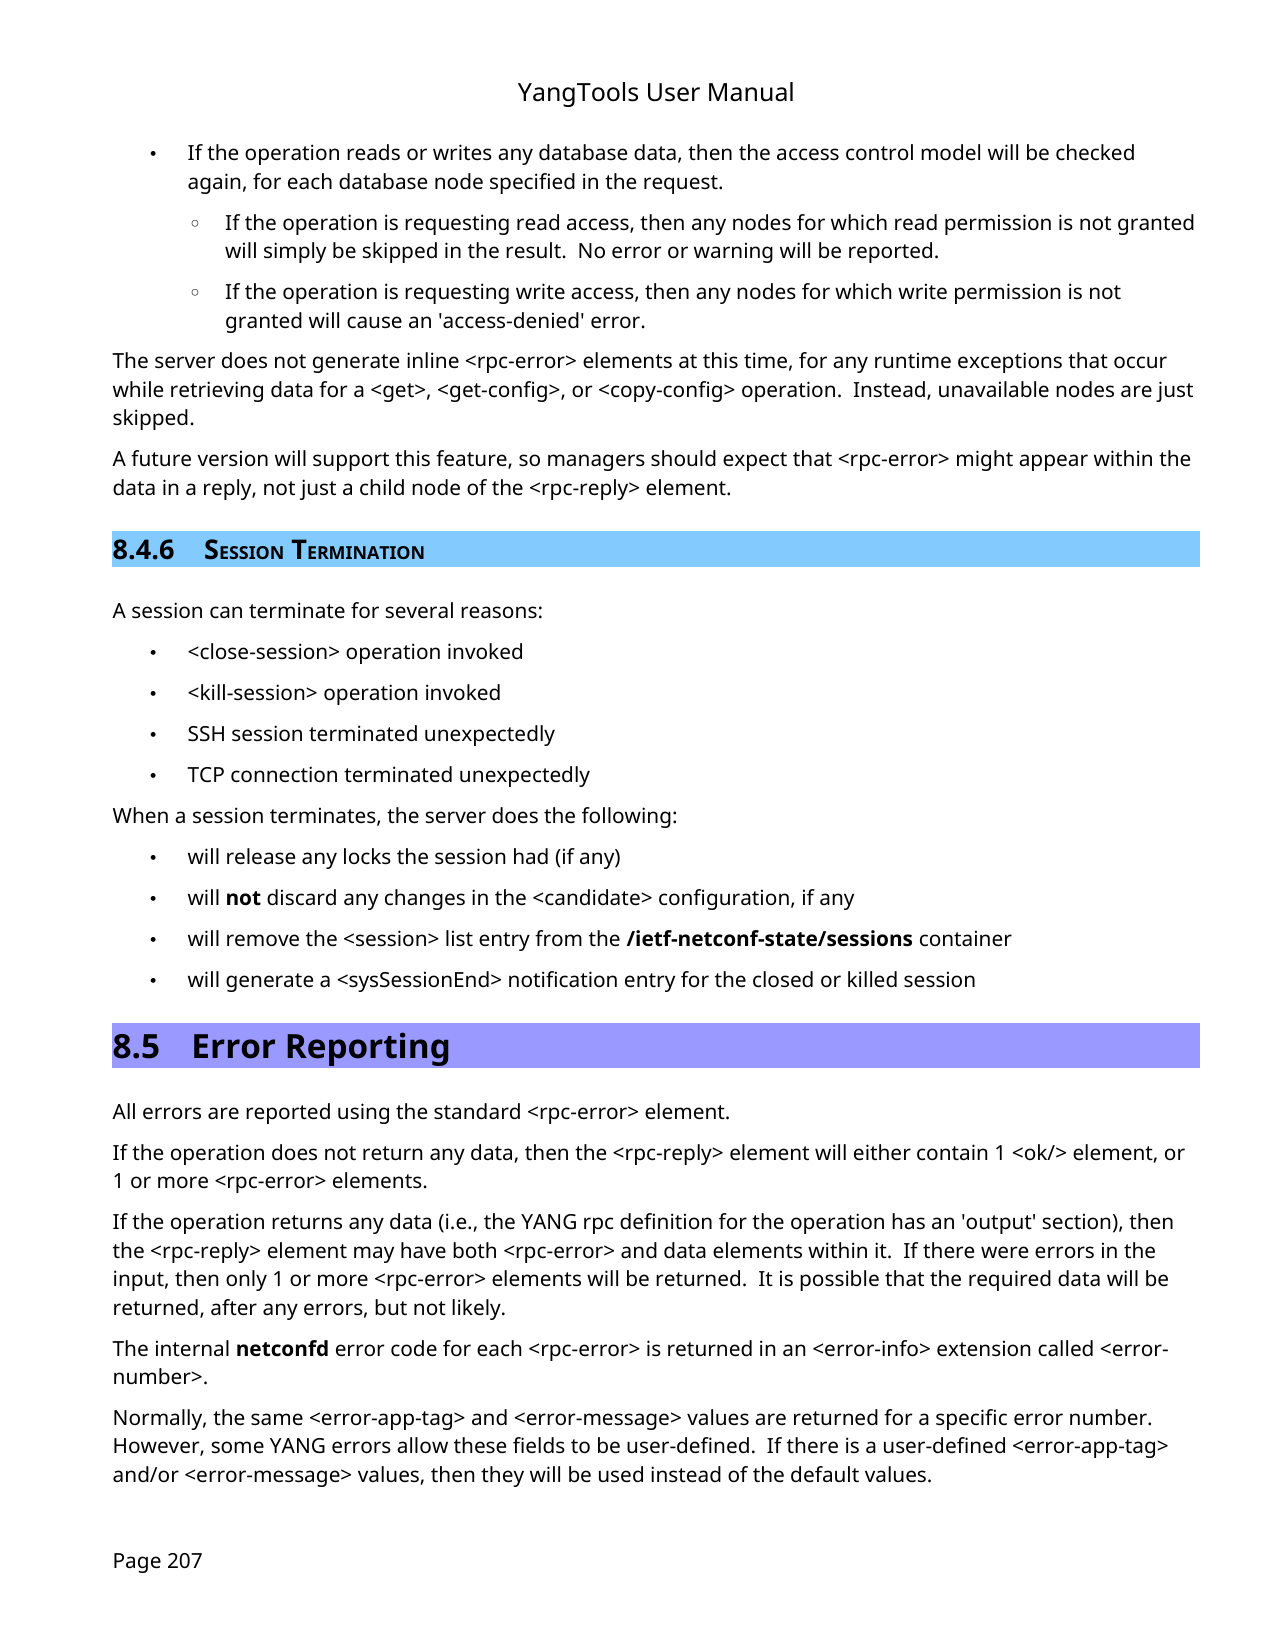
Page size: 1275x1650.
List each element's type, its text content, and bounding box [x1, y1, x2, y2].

list TCP connection terminated unexpectedly [150, 760, 1200, 789]
list <kill-session> operation invoked [150, 678, 1200, 707]
text All errors are reported using the standard <rpc-error> element. [112, 1097, 1200, 1126]
list If the operation is requesting read access, then any nodes for which read permission is not granted will simply be skipped in the result. No error or warning will be reported. [187, 208, 1200, 265]
list <close-session> operation invoked [150, 637, 1200, 666]
list SSH session terminated unexpectedly [150, 719, 1200, 748]
list will not discard any changes in the <candidate> configuration, if any [150, 883, 1200, 912]
text A future version will support this feature, so managers should expect that <rpc-error> might appear within the data in a reply, not just a child node of the <rpc-reply> element. [112, 444, 1200, 501]
text The internal netconfd error code for each <rpc-error> is returned in an <error-info> extension called <error-number>. [112, 1334, 1200, 1391]
list will release any locks the session had (if any) [150, 842, 1200, 871]
text When a session terminates, the server does the following: [112, 801, 1200, 830]
subtitle Error Reporting [112, 1023, 1200, 1068]
text Normally, the same <error-app-tag> and <error-message> values are returned for a specific error number. However, some YANG errors allow these fields to be user-defined. If there is a user-defined <error-app-tag> and/or <error-message> values, then they will be used instead of the default values. [112, 1403, 1200, 1488]
list will generate a <sysSessionEnd> notification entry for the closed or killed session [150, 965, 1200, 993]
list If the operation reads or writes any database data, then the access control model will be checked again, for each database node specified in the request. [150, 138, 1200, 195]
text If the operation returns any data (i.e., the YANG rpc definition for the operation has an 'output' section), then the <rpc-reply> element may have both <rpc-error> and data elements within it. If there were errors in the input, then only 1 or more <rpc-error> elements will be returned. It is possible that the required data will be returned, after any errors, but not likely. [112, 1207, 1200, 1321]
list If the operation is requesting write access, then any nodes for which write permission is not granted will cause an 'access-denied' error. [187, 277, 1200, 334]
subtitle Session Termination [112, 531, 1200, 567]
text If the operation does not return any data, then the <rpc-reply> element will either contain 1 <ok/> element, or 1 or more <rpc-error> elements. [112, 1138, 1200, 1195]
text The server does not generate inline <rpc-error> elements at this time, for any runtime exceptions that occur while retrieving data for a <get>, <get-config>, or <copy-config> operation. Instead, unavailable nodes are just skipped. [112, 347, 1200, 432]
text A session can terminate for several reasons: [112, 597, 1200, 625]
list will remove the <session> list entry from the /ietf-netconf-state/sessions container [150, 924, 1200, 952]
